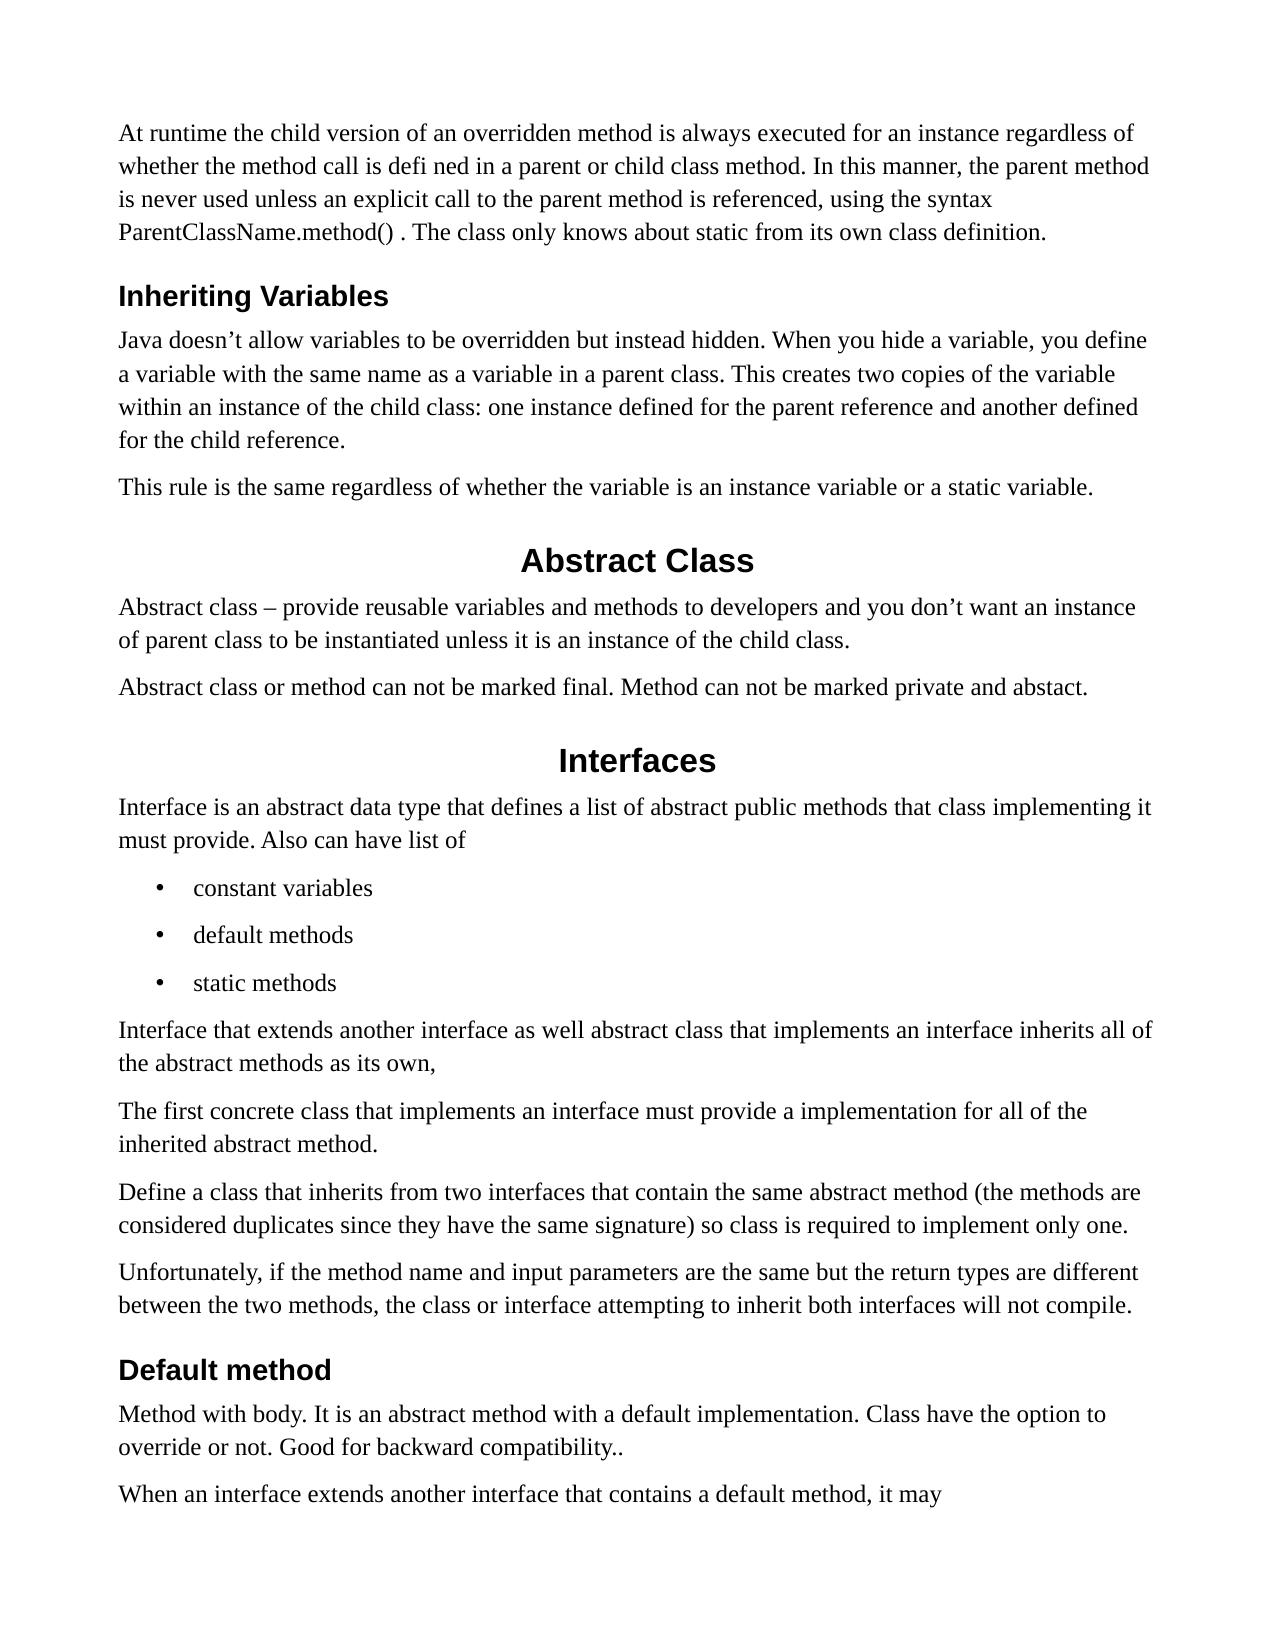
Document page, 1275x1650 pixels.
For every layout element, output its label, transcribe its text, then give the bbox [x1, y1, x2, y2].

list default methods [156, 920, 1157, 949]
list static methods [156, 968, 1157, 997]
text When an interface extends another interface that contains a default method, it may [118, 1479, 1157, 1508]
subtitle Interfaces [118, 741, 1157, 779]
text Abstract class – provide reusable variables and methods to developers and you don’t want an instance of parent class to be instantiated unless it is an instance of the child class. [118, 592, 1157, 654]
text At runtime the child version of an overridden method is always executed for an instance regardless of whether the method call is defi ned in a parent or child class method. In this manner, the parent method is never used unless an explicit call to the parent method is referenced, using the syntax ParentClassName.method() . The class only knows about static from its own class definition. [118, 118, 1157, 246]
text Method with body. It is an abstract method with a default implementation. Class have the option to override or not. Good for backward compatibility.. [118, 1399, 1157, 1461]
subtitle Abstract Class [118, 541, 1157, 579]
text Unfortunately, if the method name and input parameters are the same but the return types are different between the two methods, the class or interface attempting to inherit both interfaces will not compile. [118, 1257, 1157, 1319]
text Java doesn’t allow variables to be overridden but instead hidden. When you hide a variable, you define a variable with the same name as a variable in a parent class. This creates two copies of the variable within an instance of the child class: one instance defined for the parent reference and another defined for the child reference. [118, 326, 1157, 453]
text Abstract class or method can not be marked final. Method can not be marked private and abstact. [118, 672, 1157, 701]
text Define a class that inherits from two interfaces that contain the same abstract method (the methods are considered duplicates since they have the same signature) so class is required to implement only one. [118, 1177, 1157, 1238]
text The first concrete class that implements an interface must provide a implementation for all of the inherited abstract method. [118, 1096, 1157, 1158]
subtitle Inheriting Variables [118, 279, 1157, 313]
list constant variables [156, 873, 1157, 901]
text This rule is the same regardless of whether the variable is an instance variable or a static variable. [118, 472, 1157, 501]
text Interface is an abstract data type that defines a list of abstract public methods that class implementing it must provide. Also can have list of [118, 792, 1157, 854]
text Interface that extends another interface as well abstract class that implements an interface inherits all of the abstract methods as its own, [118, 1016, 1157, 1077]
subtitle Default method [118, 1353, 1157, 1386]
